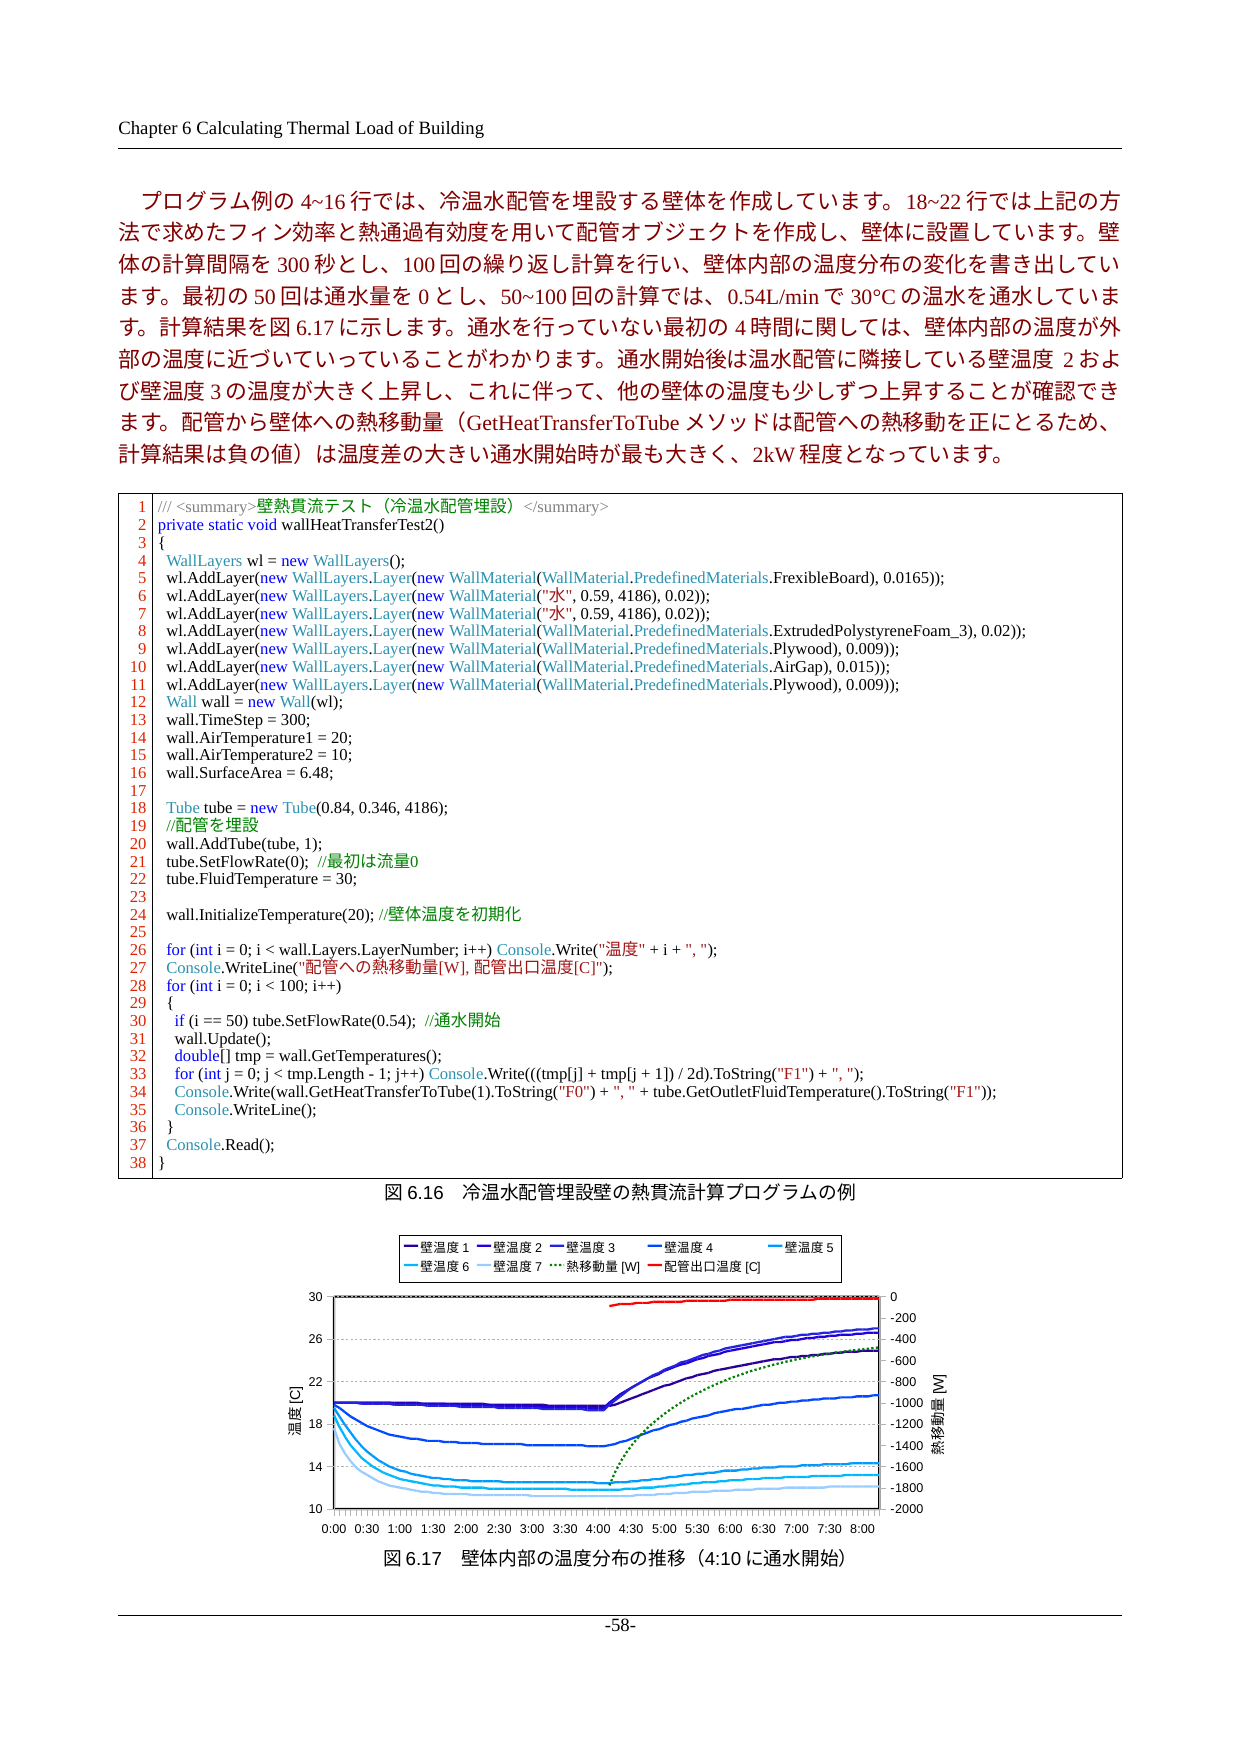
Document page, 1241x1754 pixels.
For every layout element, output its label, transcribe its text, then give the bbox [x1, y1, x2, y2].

table_header /// <summary>壁熱貫流テスト（冷温水配管埋設）</summary> private static void wallHeatTransferTest2() { WallLayers wl = new WallLayers(); wl.AddLayer(new WallLayers.Layer(new WallMaterial(WallMaterial.PredefinedMaterials.FrexibleBoard), 0.0165)); wl.AddLayer(new WallLayers.Layer(new WallMaterial("水", 0.59, 4186), 0.02)); wl.AddLayer(new WallLayers.Layer(new WallMaterial("水", 0.59, 4186), 0.02)); wl.AddLayer(new WallLayers.Layer(new WallMaterial(WallMaterial.PredefinedMaterials.ExtrudedPolystyreneFoam_3), 0.02)); wl.AddLayer(new WallLayers.Layer(new WallMaterial(WallMaterial.PredefinedMaterials.Plywood), 0.009)); wl.AddLayer(new WallLayers.Layer(new WallMaterial(WallMaterial.PredefinedMaterials.AirGap), 0.015)); wl.AddLayer(new WallLayers.Layer(new WallMaterial(WallMaterial.PredefinedMaterials.Plywood), 0.009)); Wall wall = new Wall(wl); wall.TimeStep = 300; wall.AirTemperature1 = 20; wall.AirTemperature2 = 10; wall.SurfaceArea = 6.48; Tube tube = new Tube(0.84, 0.346, 4186); //配管を埋設 wall.AddTube(tube, 1); tube.SetFlowRate(0); //最初は流量0 tube.FluidTemperature = 30; wall.InitializeTemperature(20); //壁体温度を初期化 for (int i = 0; i < wall.Layers.LayerNumber; i++) Console.Write("温度" + i + ", "); Console.WriteLine("配管への熱移動量[W], 配管出口温度[C]"); for (int i = 0; i < 100; i++) { if (i == 50) tube.SetFlowRate(0.54); //通水開始 wall.Update(); double[] tmp = wall.GetTemperatures(); for (int j = 0; j < tmp.Length - 1; j++) Console.Write(((tmp[j] + tmp[j + 1]) / 2d).ToString("F1") + ", "); Console.Write(wall.GetHeatTransferToTube(1).ToString("F0") + ", " + tube.GetOutletFluidTemperature().ToString("F1")); Console.WriteLine(); } Console.Read(); } [153, 494, 1122, 1177]
table_header 1 2 3 4 5 6 7 8 9 10 11 12 13 14 15 16 17 18 19 20 21 22 23 24 25 26 27 28 29 30 31 32 33 34 35 36 37 38 [119, 494, 152, 1177]
text 図6.16 冷温水配管埋設壁の熱貫流計算プログラムの例 [118, 1179, 1122, 1205]
text 図6.17 壁体内部の温度分布の推移（4:10に通水開始） [118, 1229, 1122, 1570]
text プログラム例の4~16行では、冷温水配管を埋設する壁体を作成しています。18~22行では上記の方法で求めたフィン効率と熱通過有効度を用いて配管オブジェクトを作成し、壁体に設置しています。壁体の計算間隔を300秒とし、100回の繰り返し計算を行い、壁体内部の温度分布の変化を書き出しています。最初の50回は通水量を0とし、50~100回の計算では、0.54L/minで30°Cの温水を通水しています。計算結果を図6.17に示します。通水を行っていない最初の4時間に関しては、壁体内部の温度が外部の温度に近づいていっていることがわかります。通水開始後は温水配管に隣接している壁温度2および壁温度3の温度が大きく上昇し、これに伴って、他の壁体の温度も少しずつ上昇することが確認できます。配管から壁体への熱移動量（GetHeatTransferToTubeメソッドは配管への熱移動を正にとるため、計算結果は負の値）は温度差の大きい通水開始時が最も大きく、2kW程度となっています。 [118, 184, 1122, 469]
